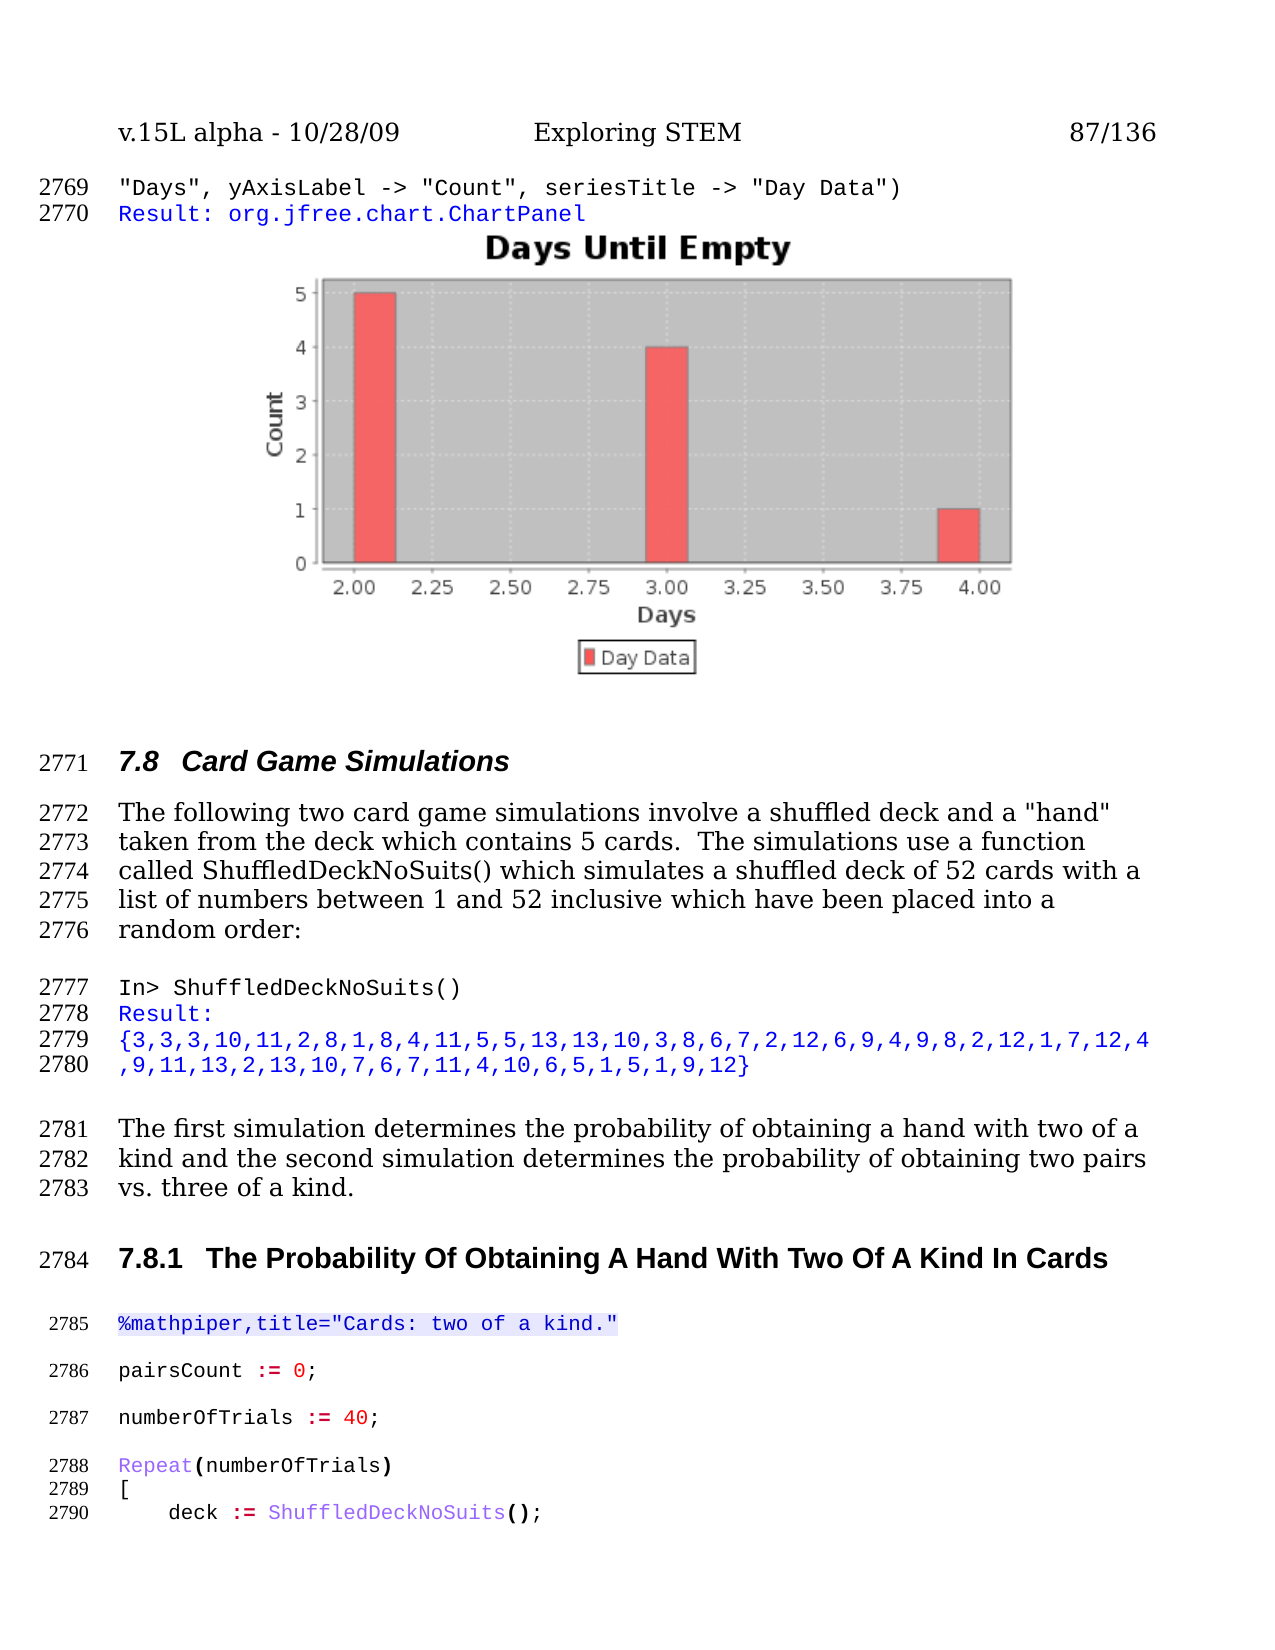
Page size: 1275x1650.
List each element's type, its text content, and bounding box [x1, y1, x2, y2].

subtitle Card Game Simulations [118, 744, 1157, 777]
text Result: {3,3,3,10,11,2,8,1,8,4,11,5,5,13,13,10,3,8,6,7,2,12,6,9,4,9,8,2,12,1,7,12,4,9,11,13,2,13,10,7,6,7,11,4,10,6,5,1,5,1,9,12} [118, 1002, 1157, 1080]
text numberOfTrials := 40; [118, 1407, 1157, 1431]
text In> ShuffledDeckNoSuits() [118, 976, 1157, 1002]
text "Days", yAxisLabel -> "Count", seriesTitle -> "Day Data") [118, 177, 1157, 203]
text [ [118, 1478, 1157, 1502]
text deck := ShuffledDeckNoSuits(); [118, 1502, 1157, 1526]
text The first simulation determines the probability of obtaining a hand with two of a kind and the second simulation determines the probability of obtaining two pairs vs. three of a kind. [118, 1115, 1157, 1202]
text The following two card game simulations involve a shuffled deck and a "hand" taken from the deck which contains 5 cards. The simulations use a function called ShuffledDeckNoSuits() which simulates a shuffled deck of 52 cards with a list of numbers between 1 and 52 inclusive which have been placed into a random order: [118, 798, 1157, 944]
text pairsCount := 0; [118, 1360, 1157, 1384]
picture [245, 228, 1030, 676]
text Repeat(numberOfTrials) [118, 1454, 1157, 1478]
text Result: org.jfree.chart.ChartPanel [118, 203, 1157, 229]
subtitle The Probability Of Obtaining A Hand With Two Of A Kind In Cards [118, 1241, 1157, 1275]
text %mathpiper,title="Cards: two of a kind." [118, 1313, 1157, 1336]
